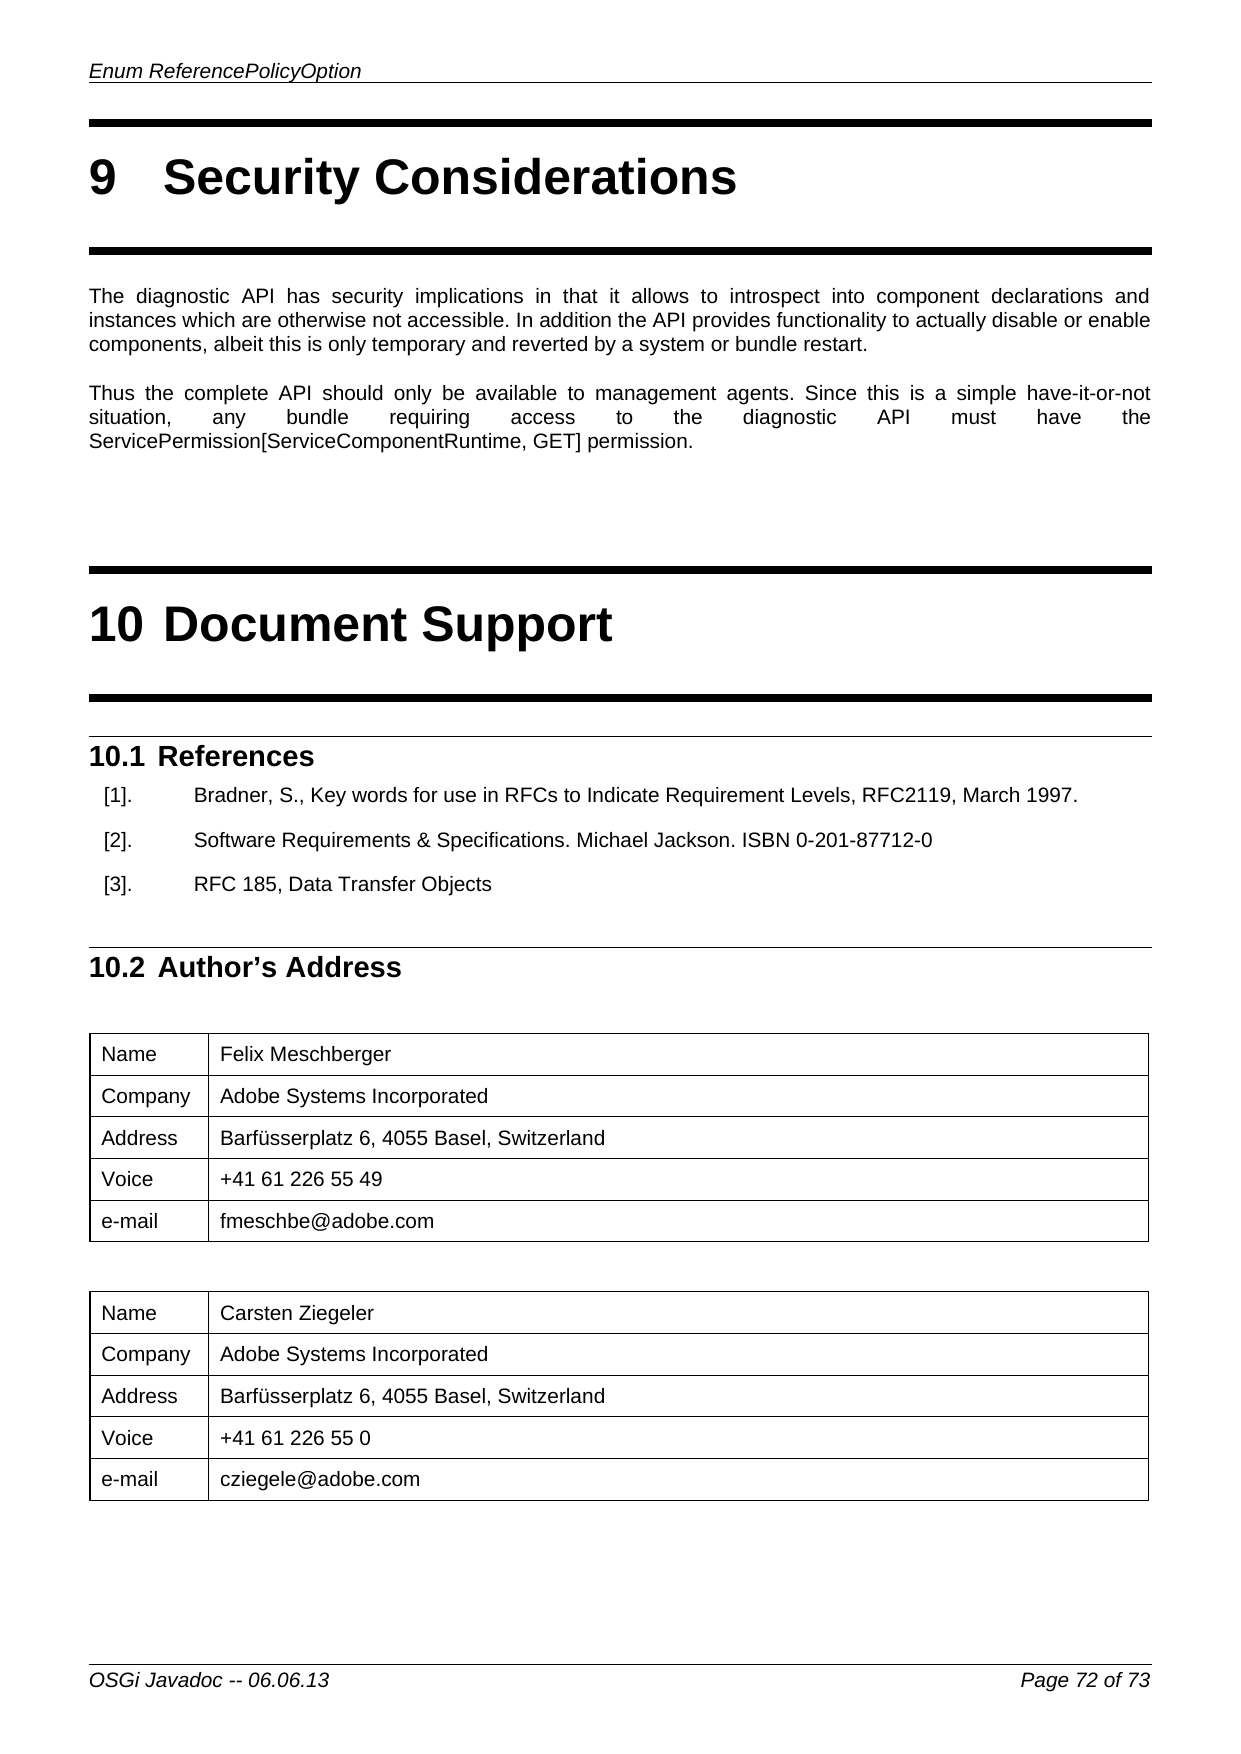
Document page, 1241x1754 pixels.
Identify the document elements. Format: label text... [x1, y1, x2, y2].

text Thus the complete API should only be available to management agents. Since this is a simple have-it-or-not situation, any bundle requiring access to the diagnostic API must have the ServicePermission[ServiceComponentRuntime, GET] permission. [88, 381, 1152, 453]
table_header Name [91, 1292, 208, 1333]
list Bradner, S., Key words for use in RFCs to Indicate Requirement Levels, RFC2119, March 1997. [103, 783, 1152, 807]
table_cell e-mail [91, 1201, 208, 1241]
table_cell Adobe Systems Incorporated [209, 1334, 1148, 1374]
table_cell Voice [91, 1159, 208, 1199]
table_cell fmeschbe@adobe.com [209, 1201, 1148, 1241]
table_header Name [91, 1034, 208, 1074]
subtitle Document Support [88, 567, 1152, 702]
table_cell Company [91, 1334, 208, 1374]
table_cell cziegele@adobe.com [209, 1459, 1148, 1499]
list Software Requirements & Specifications. Michael Jackson. ISBN 0-201-87712-0 [103, 827, 1152, 851]
table_header Carsten Ziegeler [209, 1292, 1148, 1333]
list RFC 185, Data Transfer Objects [103, 872, 1152, 896]
table_cell Barfüsserplatz 6, 4055 Basel, Switzerland [209, 1117, 1148, 1158]
table_cell Company [91, 1076, 208, 1116]
subtitle Author’s Address [88, 948, 1152, 984]
table_cell Address [91, 1376, 208, 1416]
subtitle References [88, 737, 1152, 772]
table_cell Barfüsserplatz 6, 4055 Basel, Switzerland [209, 1376, 1148, 1416]
table_cell +41 61 226 55 49 [209, 1159, 1148, 1199]
table_header Felix Meschberger [209, 1034, 1148, 1074]
subtitle Security Considerations [88, 120, 1152, 255]
table_cell Address [91, 1117, 208, 1158]
table_cell Adobe Systems Incorporated [209, 1076, 1148, 1116]
table_cell Voice [91, 1417, 208, 1458]
table_cell +41 61 226 55 0 [209, 1417, 1148, 1458]
text The diagnostic API has security implications in that it allows to introspect into component declarations and instances which are otherwise not accessible. In addition the API provides functionality to actually disable or enable components, albeit this is only temporary and reverted by a system or bundle restart. [88, 284, 1152, 356]
table_cell e-mail [91, 1459, 208, 1499]
